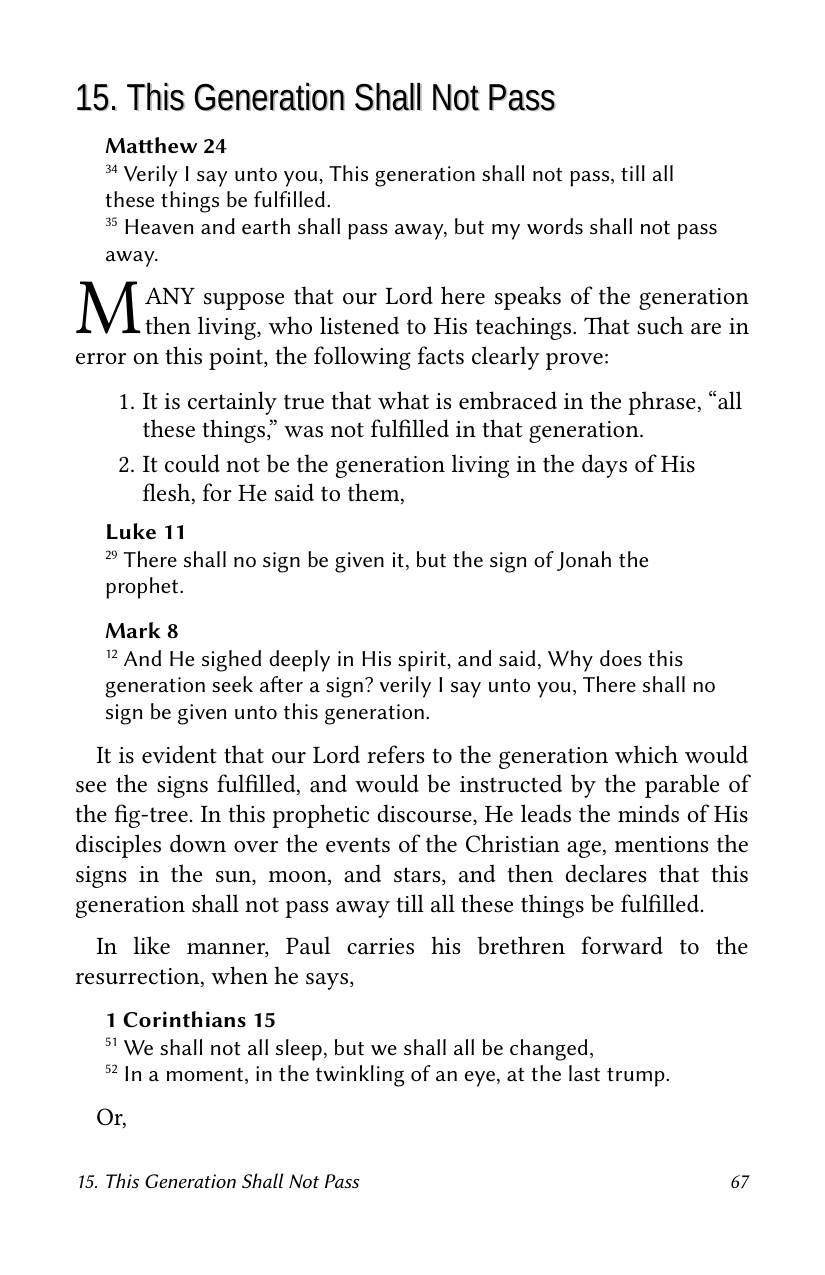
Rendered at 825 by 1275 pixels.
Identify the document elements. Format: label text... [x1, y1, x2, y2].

text MANY suppose that our Lord here speaks of the generation then living, who listened to His teachings. That such are in error on this point, the following facts clearly prove: [75, 282, 750, 371]
list It could not be the generation living in the days of His flesh, for He said to them, [135, 450, 750, 507]
text 1 Corinthians 15 [105, 1007, 750, 1033]
text 35 Heaven and earth shall pass away, but my words shall not pass away. [105, 214, 720, 267]
text 52 In a moment, in the twinkling of an eye, at the last trump. [105, 1061, 720, 1087]
text In like manner, Paul carries his brethren forward to the resurrection, when he says, [75, 932, 750, 991]
text Matthew 24 [105, 133, 750, 159]
text 12 And He sighed deeply in His spirit, and said, Why does this generation seek after a sign? verily I say unto you, There shall no sign be given unto this generation. [105, 646, 720, 725]
text Or, [75, 1103, 750, 1131]
text It is evident that our Lord refers to the generation which would see the signs fulfilled, and would be instructed by the parable of the fig-tree. In this prophetic discourse, He leads the minds of His disciples down over the events of the Christian age, mentions the signs in the sun, moon, and stars, and then declares that this generation shall not pass away till all these things be fulfilled. [75, 741, 750, 919]
text 51 We shall not all sleep, but we shall all be changed, [105, 1034, 720, 1061]
list It is certainly true that what is embraced in the phrase, “all these things,” was not fulfilled in that generation. [135, 387, 750, 444]
text Mark 8 [105, 618, 750, 644]
text 34 Verily I say unto you, This generation shall not pass, till all these things be fulfilled. [105, 161, 720, 213]
text Luke 11 [105, 519, 750, 545]
text 29 There shall no sign be given it, but the sign of Jonah the prophet. [105, 547, 720, 599]
title This Generation Shall Not Pass [75, 75, 750, 118]
